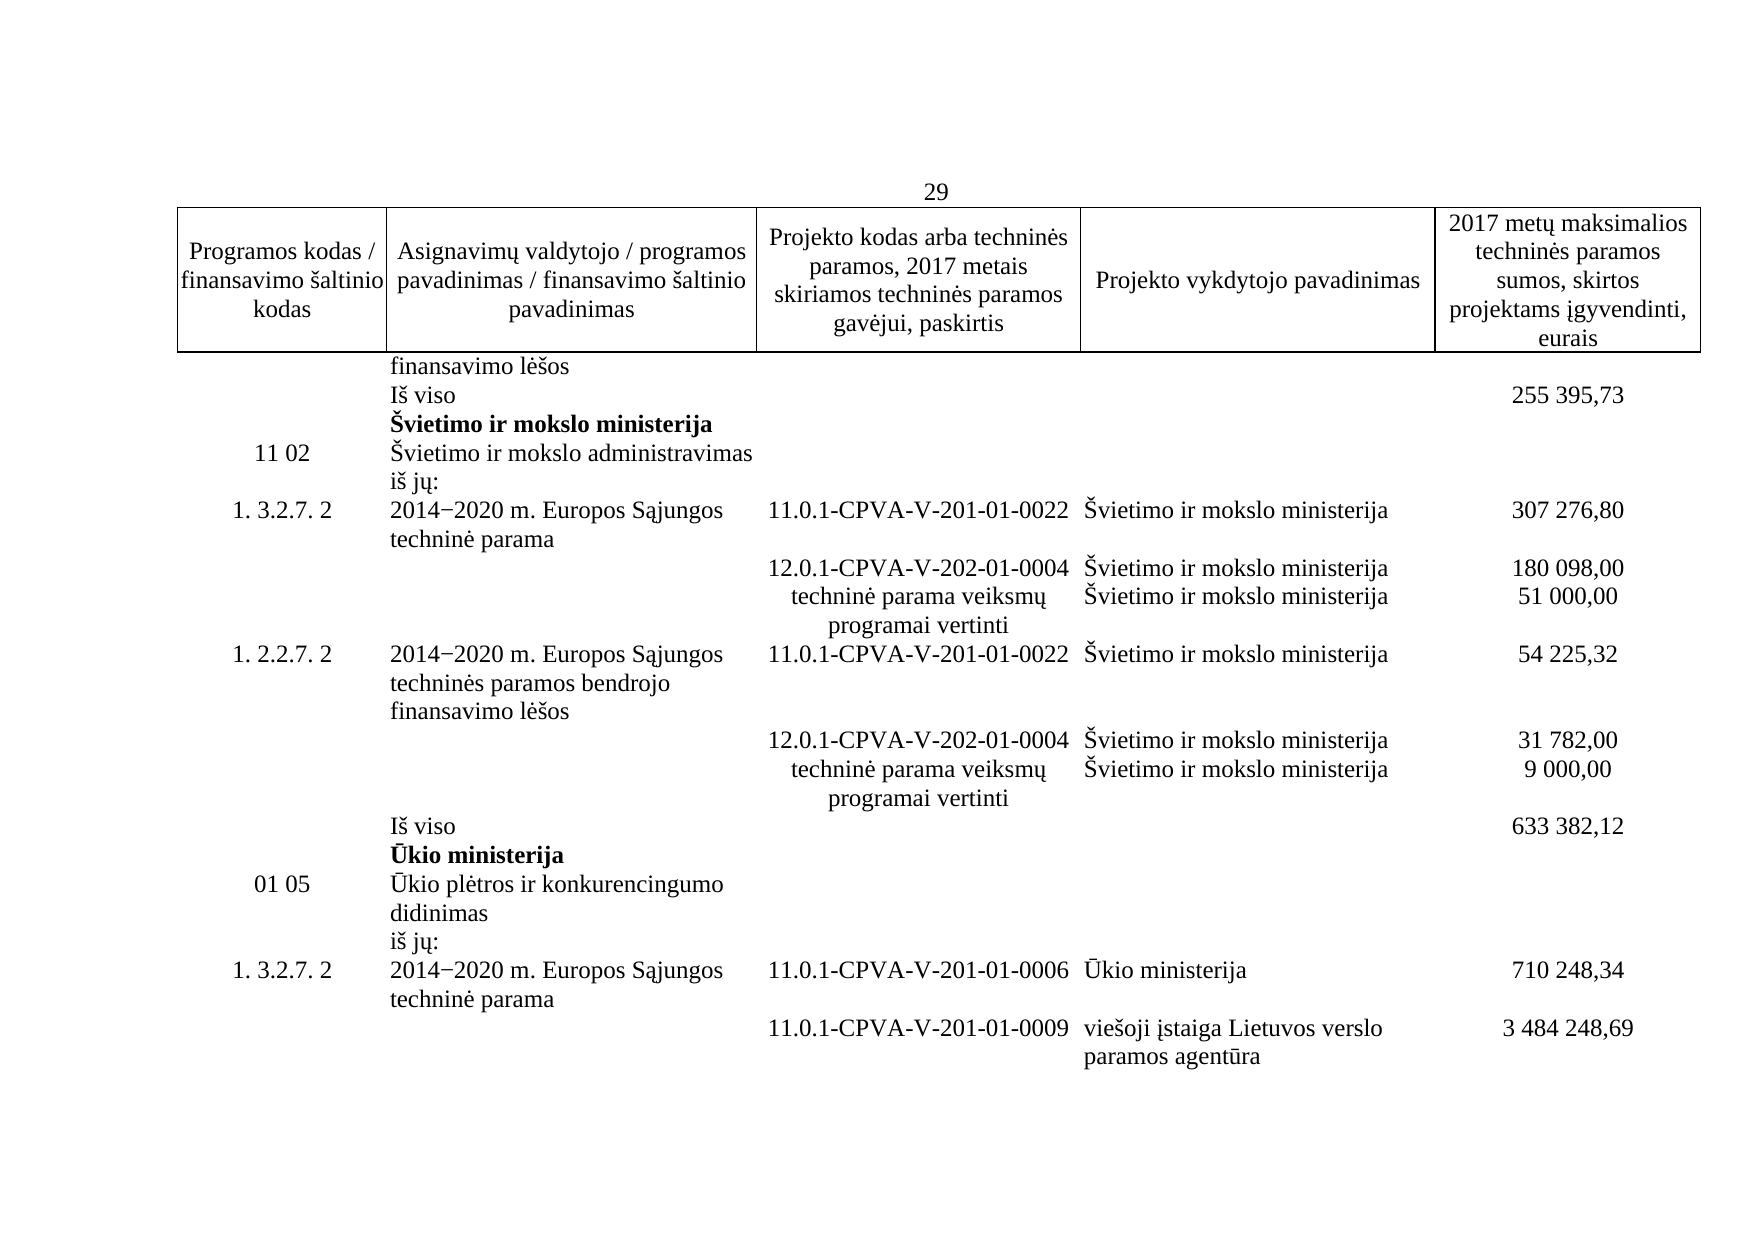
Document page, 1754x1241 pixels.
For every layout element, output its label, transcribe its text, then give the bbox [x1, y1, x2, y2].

table_cell [756, 926, 1081, 955]
table_cell [756, 380, 1081, 409]
table_cell Iš viso [387, 380, 756, 409]
table_cell finansavimo lėšos [387, 353, 756, 380]
table_header Projekto kodas arba techninės paramos, 2017 metais skiriamos techninės paramos gavėjui, paskirtis [757, 208, 1080, 351]
table_cell [1435, 353, 1701, 380]
table_cell 2014−2020 m. Europos Sąjungos techninė parama [387, 495, 756, 553]
table_cell 307 276,80 [1435, 495, 1701, 553]
table_cell [1081, 466, 1435, 495]
table_cell Švietimo ir mokslo ministerija [1081, 639, 1435, 725]
table_cell 11.0.1-CPVA-V-201-01-0009 [756, 1013, 1081, 1070]
table_cell 1. 3.2.7. 2 [177, 955, 387, 1013]
table_cell [177, 380, 387, 409]
table_cell 54 225,32 [1435, 639, 1701, 725]
table_cell [1081, 869, 1435, 926]
table_cell [177, 1013, 387, 1070]
table_header 2017 metų maksimalios techninės paramos sumos, skirtos projektams įgyvendinti, eurais [1436, 208, 1700, 351]
table_cell [177, 409, 387, 438]
table_cell 1. 2.2.7. 2 [177, 639, 387, 725]
table_cell 11 02 [177, 438, 387, 466]
table_cell [177, 553, 387, 581]
table_cell [1081, 811, 1435, 840]
table_cell [1081, 840, 1435, 869]
table_cell Iš viso [387, 811, 756, 840]
table_cell 180 098,00 [1435, 553, 1701, 581]
table_cell [1435, 926, 1701, 955]
table_cell techninė parama veiksmų programai vertinti [756, 754, 1081, 811]
table_header Programos kodas / finansavimo šaltinio kodas [178, 208, 386, 351]
table_cell [1081, 353, 1435, 380]
table_cell 2014−2020 m. Europos Sąjungos techninės paramos bendrojo finansavimo lėšos [387, 639, 756, 725]
table_cell [1435, 466, 1701, 495]
table_cell [387, 1013, 756, 1070]
table_cell [177, 581, 387, 639]
table_cell 633 382,12 [1435, 811, 1701, 840]
table_cell [756, 811, 1081, 840]
table_cell [387, 754, 756, 811]
table_cell 11.0.1-CPVA-V-201-01-0006 [756, 955, 1081, 1013]
table_cell 51 000,00 [1435, 581, 1701, 639]
table_cell Švietimo ir mokslo administravimas [387, 438, 756, 466]
table_cell [1435, 438, 1701, 466]
table_cell techninė parama veiksmų programai vertinti [756, 581, 1081, 639]
table_cell Švietimo ir mokslo ministerija [1081, 754, 1435, 811]
table_cell [177, 353, 387, 380]
table_cell 12.0.1-CPVA-V-202-01-0004 [756, 725, 1081, 754]
table_cell Švietimo ir mokslo ministerija [1081, 553, 1435, 581]
table_cell 11.0.1-CPVA-V-201-01-0022 [756, 495, 1081, 553]
table_cell [177, 926, 387, 955]
table_cell [756, 869, 1081, 926]
table_cell 31 782,00 [1435, 725, 1701, 754]
table_cell Ūkio ministerija [1081, 955, 1435, 1013]
table_cell Švietimo ir mokslo ministerija [1081, 581, 1435, 639]
table_cell Ūkio plėtros ir konkurencingumo didinimas [387, 869, 756, 926]
table_cell iš jų: [387, 466, 756, 495]
table_cell [756, 438, 1081, 466]
table_cell Švietimo ir mokslo ministerija [1081, 725, 1435, 754]
table_cell 3 484 248,69 [1435, 1013, 1701, 1070]
table_cell [177, 840, 387, 869]
table_cell 12.0.1-CPVA-V-202-01-0004 [756, 553, 1081, 581]
table_cell 9 000,00 [1435, 754, 1701, 811]
table_cell [387, 581, 756, 639]
table_cell [756, 466, 1081, 495]
table_cell 11.0.1-CPVA-V-201-01-0022 [756, 639, 1081, 725]
table_cell 01 05 [177, 869, 387, 926]
table_cell [1435, 869, 1701, 926]
table_cell viešoji įstaiga Lietuvos verslo paramos agentūra [1081, 1013, 1435, 1070]
table_cell 255 395,73 [1435, 380, 1701, 409]
table_cell [1435, 840, 1701, 869]
table_cell [1435, 409, 1701, 438]
table_cell [177, 725, 387, 754]
table_cell Švietimo ir mokslo ministerija [387, 409, 756, 438]
table_cell [1081, 926, 1435, 955]
table_cell 1. 3.2.7. 2 [177, 495, 387, 553]
table_cell [1081, 409, 1435, 438]
table_cell [177, 466, 387, 495]
table_cell 2014−2020 m. Europos Sąjungos techninė parama [387, 955, 756, 1013]
table_cell [756, 409, 1081, 438]
table_header Asignavimų valdytojo / programos pavadinimas / finansavimo šaltinio pavadinimas [387, 208, 756, 351]
table_cell [1081, 380, 1435, 409]
table_cell iš jų: [387, 926, 756, 955]
table_cell Švietimo ir mokslo ministerija [1081, 495, 1435, 553]
table_header Projekto vykdytojo pavadinimas [1081, 208, 1434, 351]
table_cell [177, 754, 387, 811]
table_cell [756, 840, 1081, 869]
table_cell [756, 353, 1081, 380]
table_cell [387, 725, 756, 754]
table_cell [387, 553, 756, 581]
table_cell [177, 811, 387, 840]
table_cell Ūkio ministerija [387, 840, 756, 869]
table_cell [1081, 438, 1435, 466]
table_cell 710 248,34 [1435, 955, 1701, 1013]
